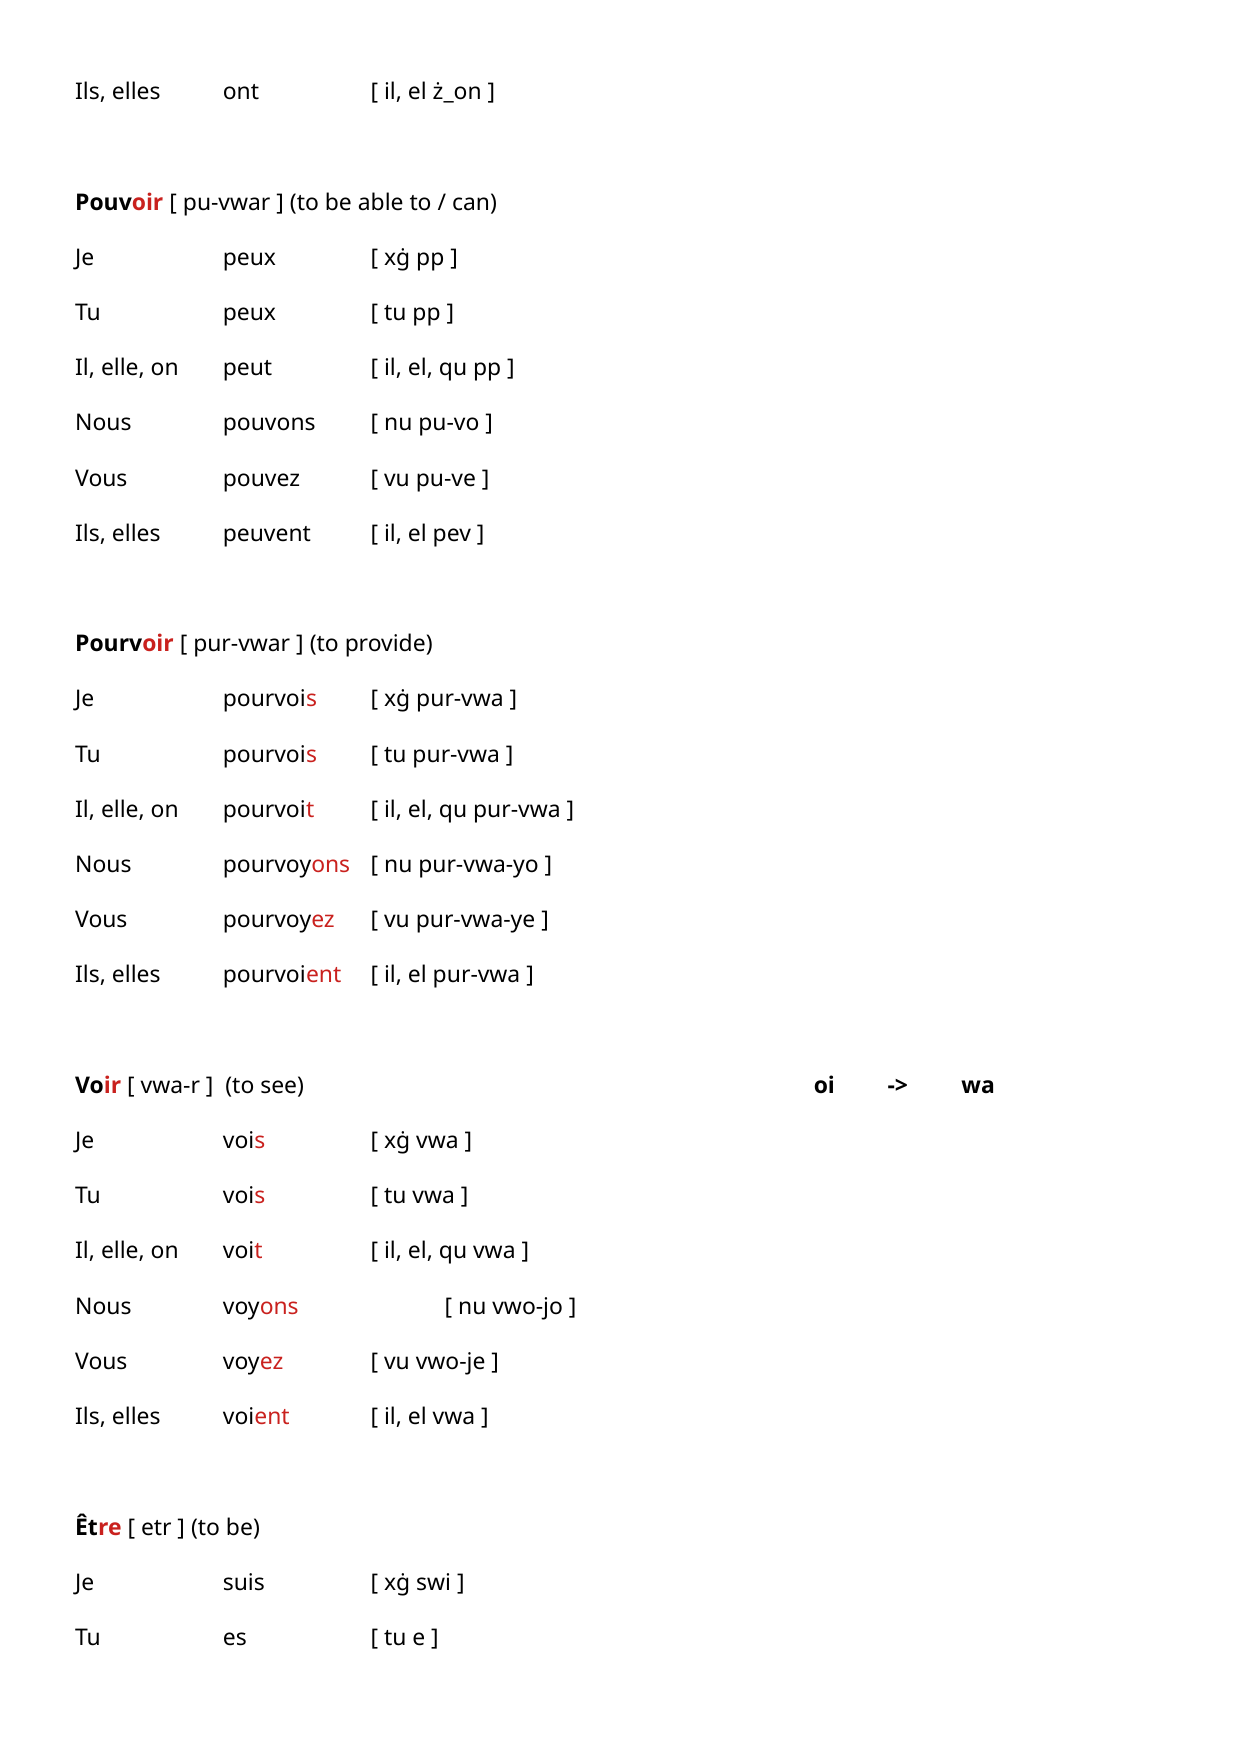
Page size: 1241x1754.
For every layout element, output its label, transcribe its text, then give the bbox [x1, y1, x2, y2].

text Ils, elles pourvoient [ il, el pur-vwa ] [75, 958, 1165, 989]
text Nous pouvons [ nu pu-vo ] [75, 406, 1165, 437]
text Ils, elles voient [ il, el vwa ] [75, 1400, 1165, 1431]
text Ils, elles ont [ il, el ż_on ] [75, 75, 1165, 106]
text Je peux [ xġ pp ] [75, 241, 1165, 272]
text Tu pourvois [ tu pur-vwa ] [75, 737, 1165, 769]
text Je pourvois [ xġ pur-vwa ] [75, 682, 1165, 713]
text Il, elle, on voit [ il, el, qu vwa ] [75, 1234, 1165, 1266]
text Nous voyons [ nu vwo-jo ] [75, 1289, 1165, 1321]
text Pouvoir [ pu-vwar ] (to be able to / can) [75, 185, 1165, 217]
text Vous pouvez [ vu pu-ve ] [75, 461, 1165, 493]
text Être [ etr ] (to be) [75, 1510, 1165, 1542]
text Tu es [ tu e ] [75, 1621, 1165, 1652]
text Je vois [ xġ vwa ] [75, 1124, 1165, 1155]
text Vous pourvoyez [ vu pur-vwa-ye ] [75, 903, 1165, 934]
text Ils, elles peuvent [ il, el pev ] [75, 517, 1165, 548]
text Vous voyez [ vu vwo-je ] [75, 1345, 1165, 1376]
text Pourvoir [ pur-vwar ] (to provide) [75, 627, 1165, 658]
text Tu vois [ tu vwa ] [75, 1179, 1165, 1210]
text Il, elle, on pourvoit [ il, el, qu pur-vwa ] [75, 793, 1165, 824]
text Tu peux [ tu pp ] [75, 296, 1165, 327]
text Il, elle, on peut [ il, el, qu pp ] [75, 351, 1165, 382]
text Voir [ vwa-r ] (to see) oi -> wa [75, 1069, 1165, 1100]
text Nous pourvoyons [ nu pur-vwa-yo ] [75, 848, 1165, 879]
text Je suis [ xġ swi ] [75, 1566, 1165, 1597]
